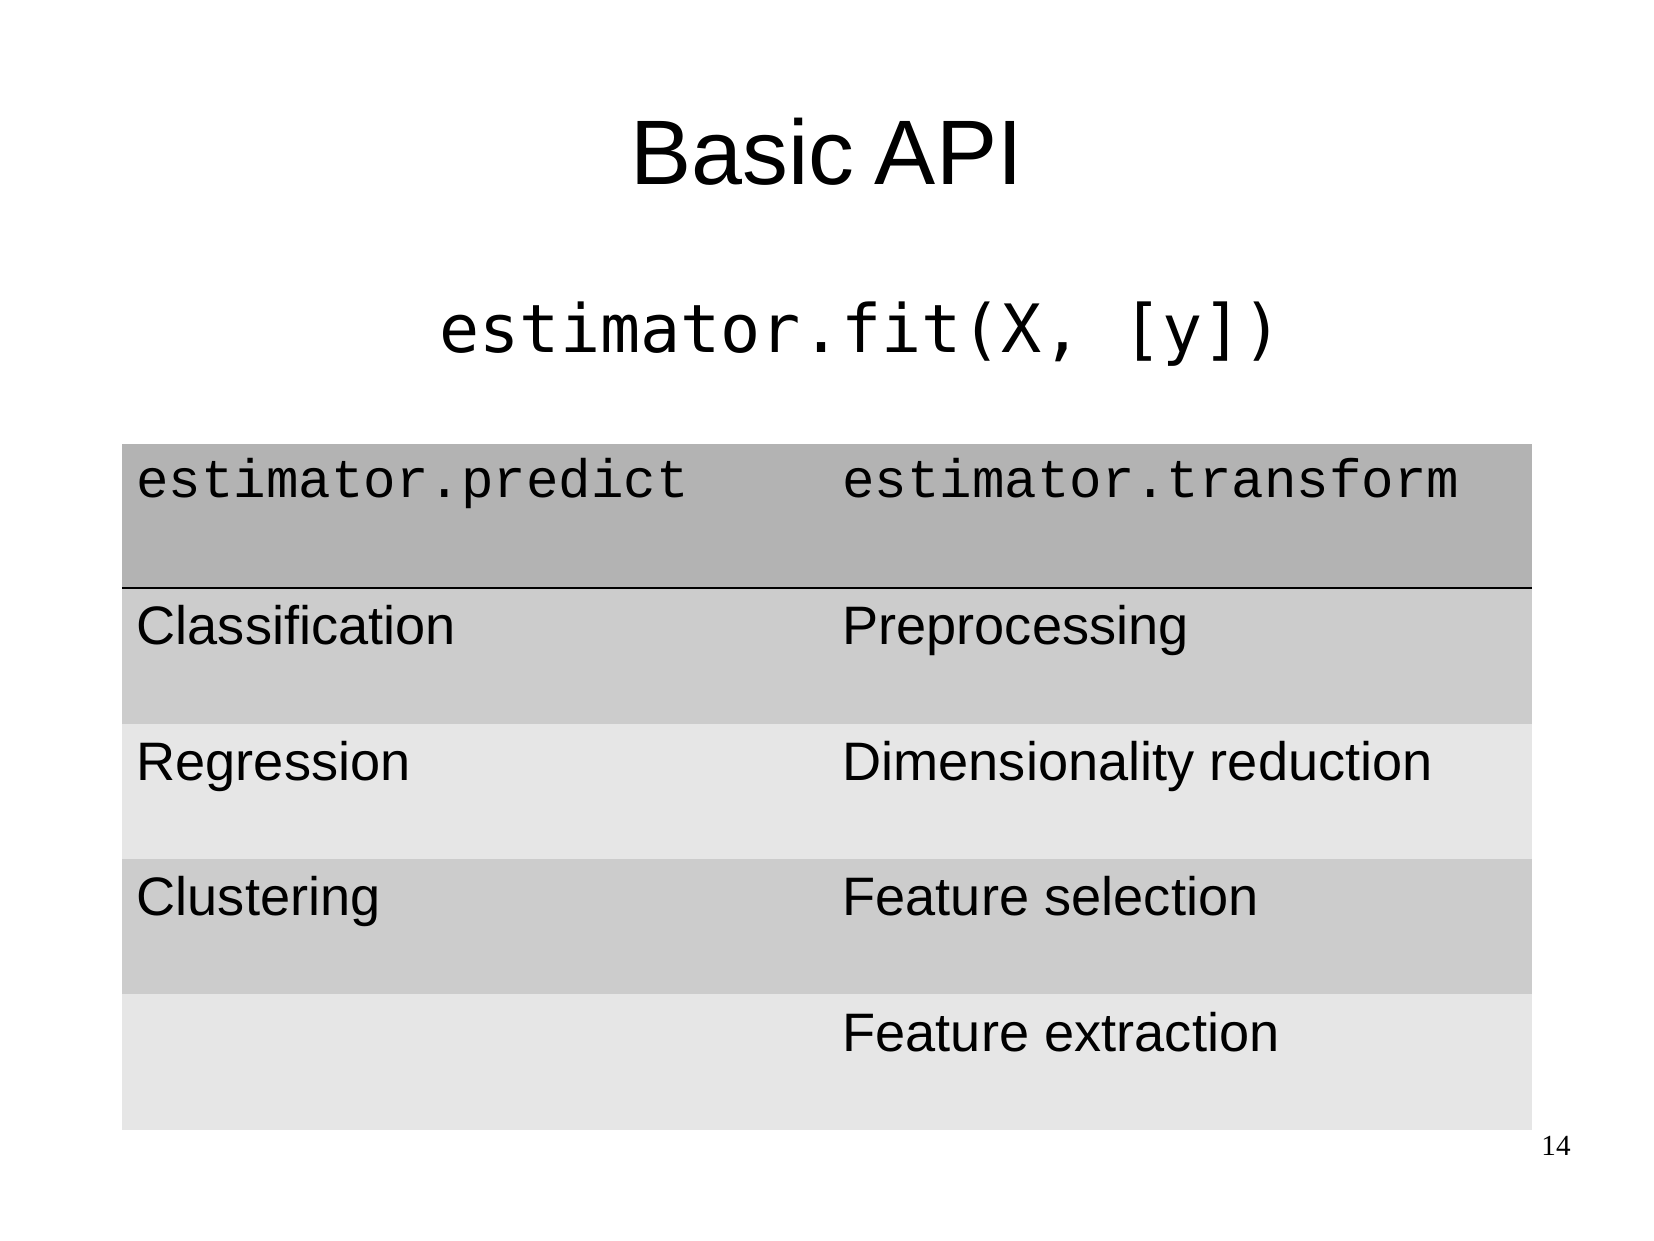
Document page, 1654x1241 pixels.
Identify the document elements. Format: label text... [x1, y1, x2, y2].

table_cell Feature extraction [827, 994, 1532, 1130]
table_header estimator.predict [122, 444, 827, 587]
table_cell Preprocessing [827, 589, 1532, 724]
list estimator.fit(X, [y]) [82, 290, 1571, 1010]
table_cell Regression [122, 724, 827, 859]
title Basic API [82, 49, 1571, 257]
table_cell Clustering [122, 859, 827, 994]
table_header estimator.transform [827, 444, 1532, 587]
table_cell Classification [122, 589, 827, 724]
table_cell Feature selection [827, 859, 1532, 994]
table_cell [122, 994, 827, 1130]
table_cell Dimensionality reduction [827, 724, 1532, 859]
